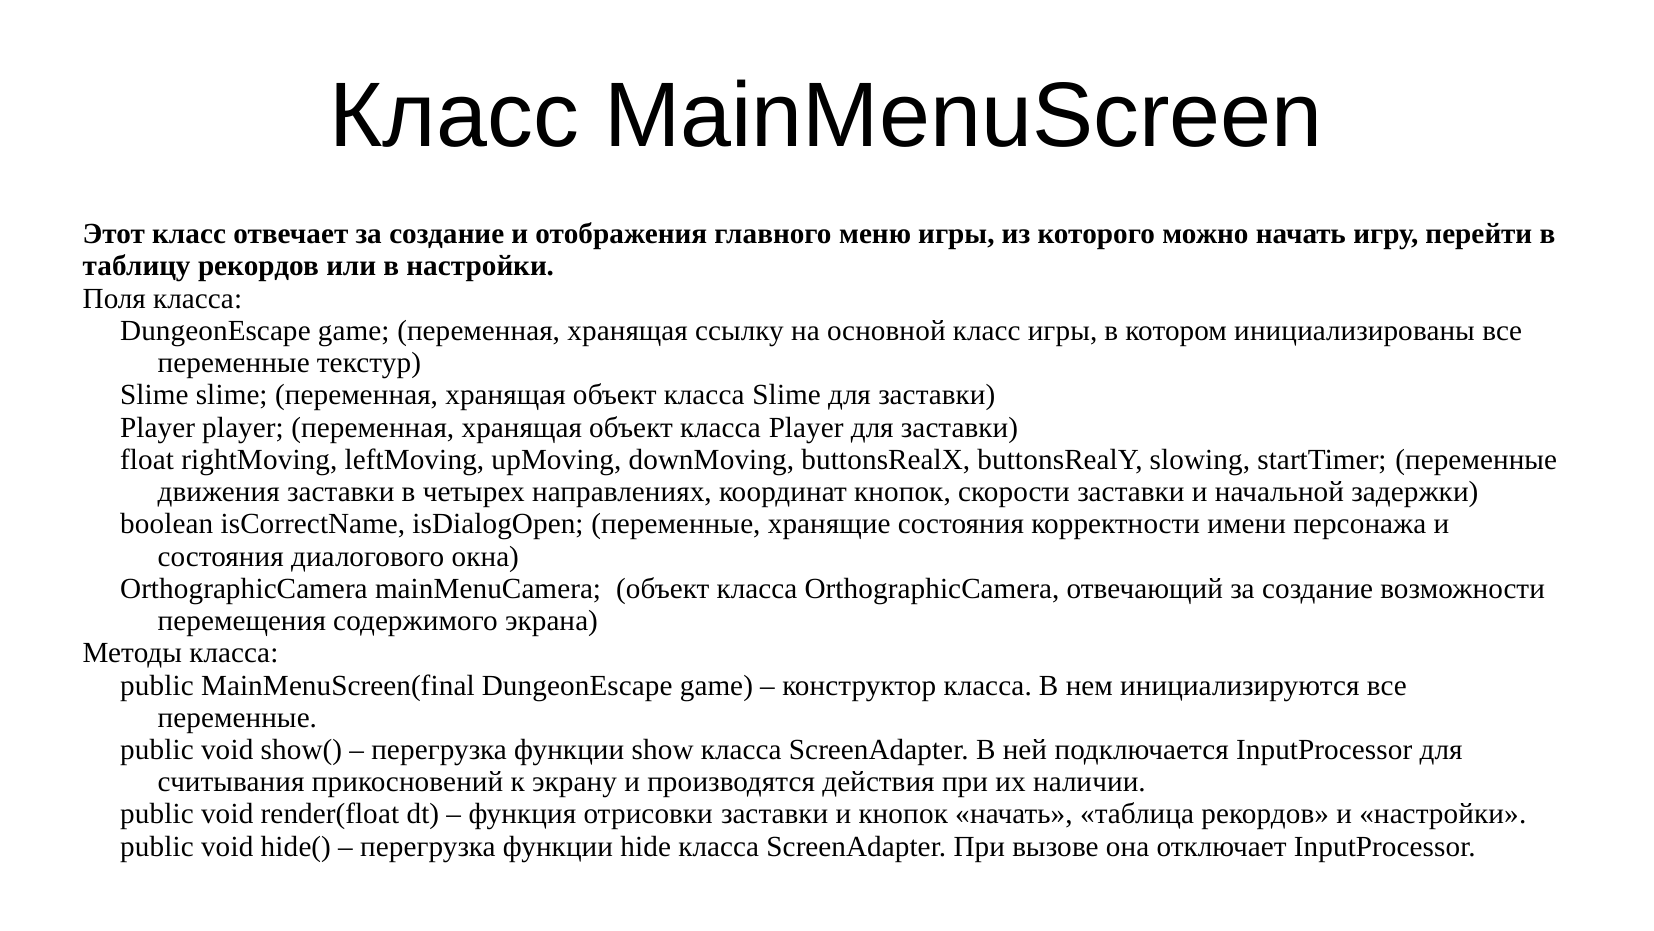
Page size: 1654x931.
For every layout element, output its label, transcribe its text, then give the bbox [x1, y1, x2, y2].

title Класс MainMenuScreen [82, 37, 1571, 193]
list Этот класс отвечает за создание и отображения главного меню игры, из которого можно начать игру, перейти в таблицу рекордов или в настройки. Поля класса: DungeonEscape game; (переменная, хранящая ссылку на основной класс игры, в котором инициализированы все переменные текстур) Slime slime; (переменная, хранящая объект класса Slime для заставки) Player player; (переменная, хранящая объект класса Player для заставки) float rightMoving, leftMoving, upMoving, downMoving, buttonsRealX, buttonsRealY, slowing, startTimer; (переменные движения заставки в четырех направлениях, координат кнопок, скорости заставки и начальной задержки) boolean isCorrectName, isDialogOpen; (переменные, хранящие состояния корректности имени персонажа и состояния диалогового окна) OrthographicCamera mainMenuCamera; (объект класса OrthographicCamera, отвечающий за создание возможности перемещения содержимого экрана) Методы класса: public MainMenuScreen(final DungeonEscape game) – конструктор класса. В нем инициализируются все переменные. public void show() – перегрузка функции show класса ScreenAdapter. В ней подключается InputProcessor для считывания прикосновений к экрану и производятся действия при их наличии. public void render(float dt) – функция отрисовки заставки и кнопок «начать», «таблица рекордов» и «настройки». public void hide() – перегрузка функции hide класса ScreenAdapter. При вызове она отключает InputProcessor. [82, 217, 1571, 931]
